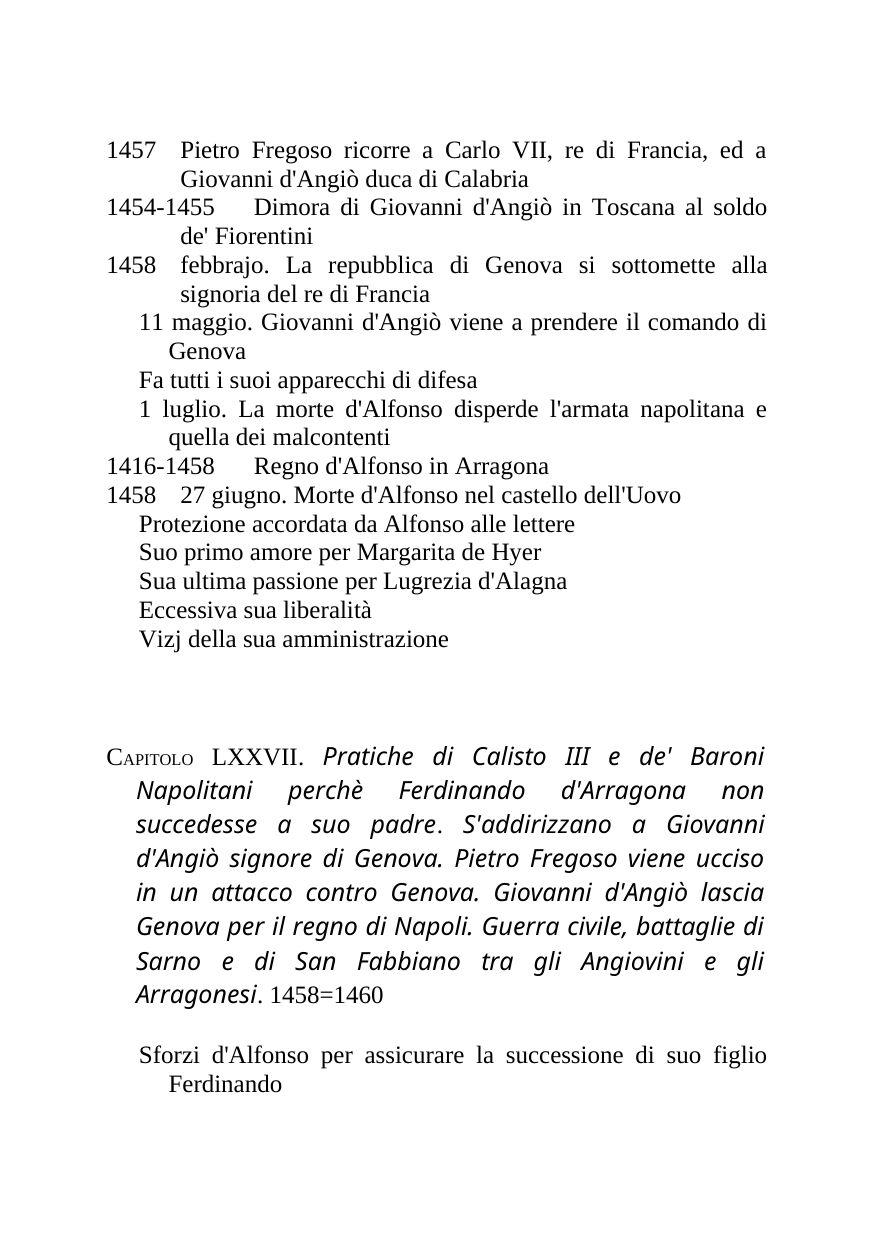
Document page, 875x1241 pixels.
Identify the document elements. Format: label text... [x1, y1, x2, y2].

text 1458 27 giugno. Morte d'Alfonso nel castello dell'Uovo [106, 480, 768, 509]
text Capitolo LXXVII. Pratiche di Calisto III e de' Baroni Napolitani perchè Ferdinando d'Arragona non succedesse a suo padre. S'addirizzano a Giovanni d'Angiò signore di Genova. Pietro Fregoso viene ucciso in un attacco contro Genova. Giovanni d'Angiò lascia Genova per il regno di Napoli. Guerra civile, battaglie di Sarno e di San Fabbiano tra gli Angiovini e gli Arragonesi. 1458=1460 [106, 739, 768, 1011]
text Protezione accordata da Alfonso alle lettere [139, 509, 768, 537]
text Fa tutti i suoi apparecchi di difesa [139, 365, 768, 394]
text Eccessiva sua liberalità [139, 595, 768, 624]
text Suo primo amore per Margarita de Hyer [139, 537, 768, 566]
text Vizj della sua amministrazione [139, 624, 768, 652]
text 1457 Pietro Fregoso ricorre a Carlo VII, re di Francia, ed a Giovanni d'Angiò duca di Calabria [106, 135, 768, 192]
text 1416-1458 Regno d'Alfonso in Arragona [106, 451, 768, 480]
text Sua ultima passione per Lugrezia d'Alagna [139, 566, 768, 595]
text 1454-1455 Dimora di Giovanni d'Angiò in Toscana al soldo de' Fiorentini [106, 192, 768, 250]
text Sforzi d'Alfonso per assicurare la successione di suo figlio Ferdinando [139, 1040, 768, 1097]
text 11 maggio. Giovanni d'Angiò viene a prendere il comando di Genova [139, 307, 768, 365]
text 1 luglio. La morte d'Alfonso disperde l'armata napolitana e quella dei malcontenti [139, 394, 768, 451]
text 1458 febbrajo. La repubblica di Genova si sottomette alla signoria del re di Francia [106, 250, 768, 307]
